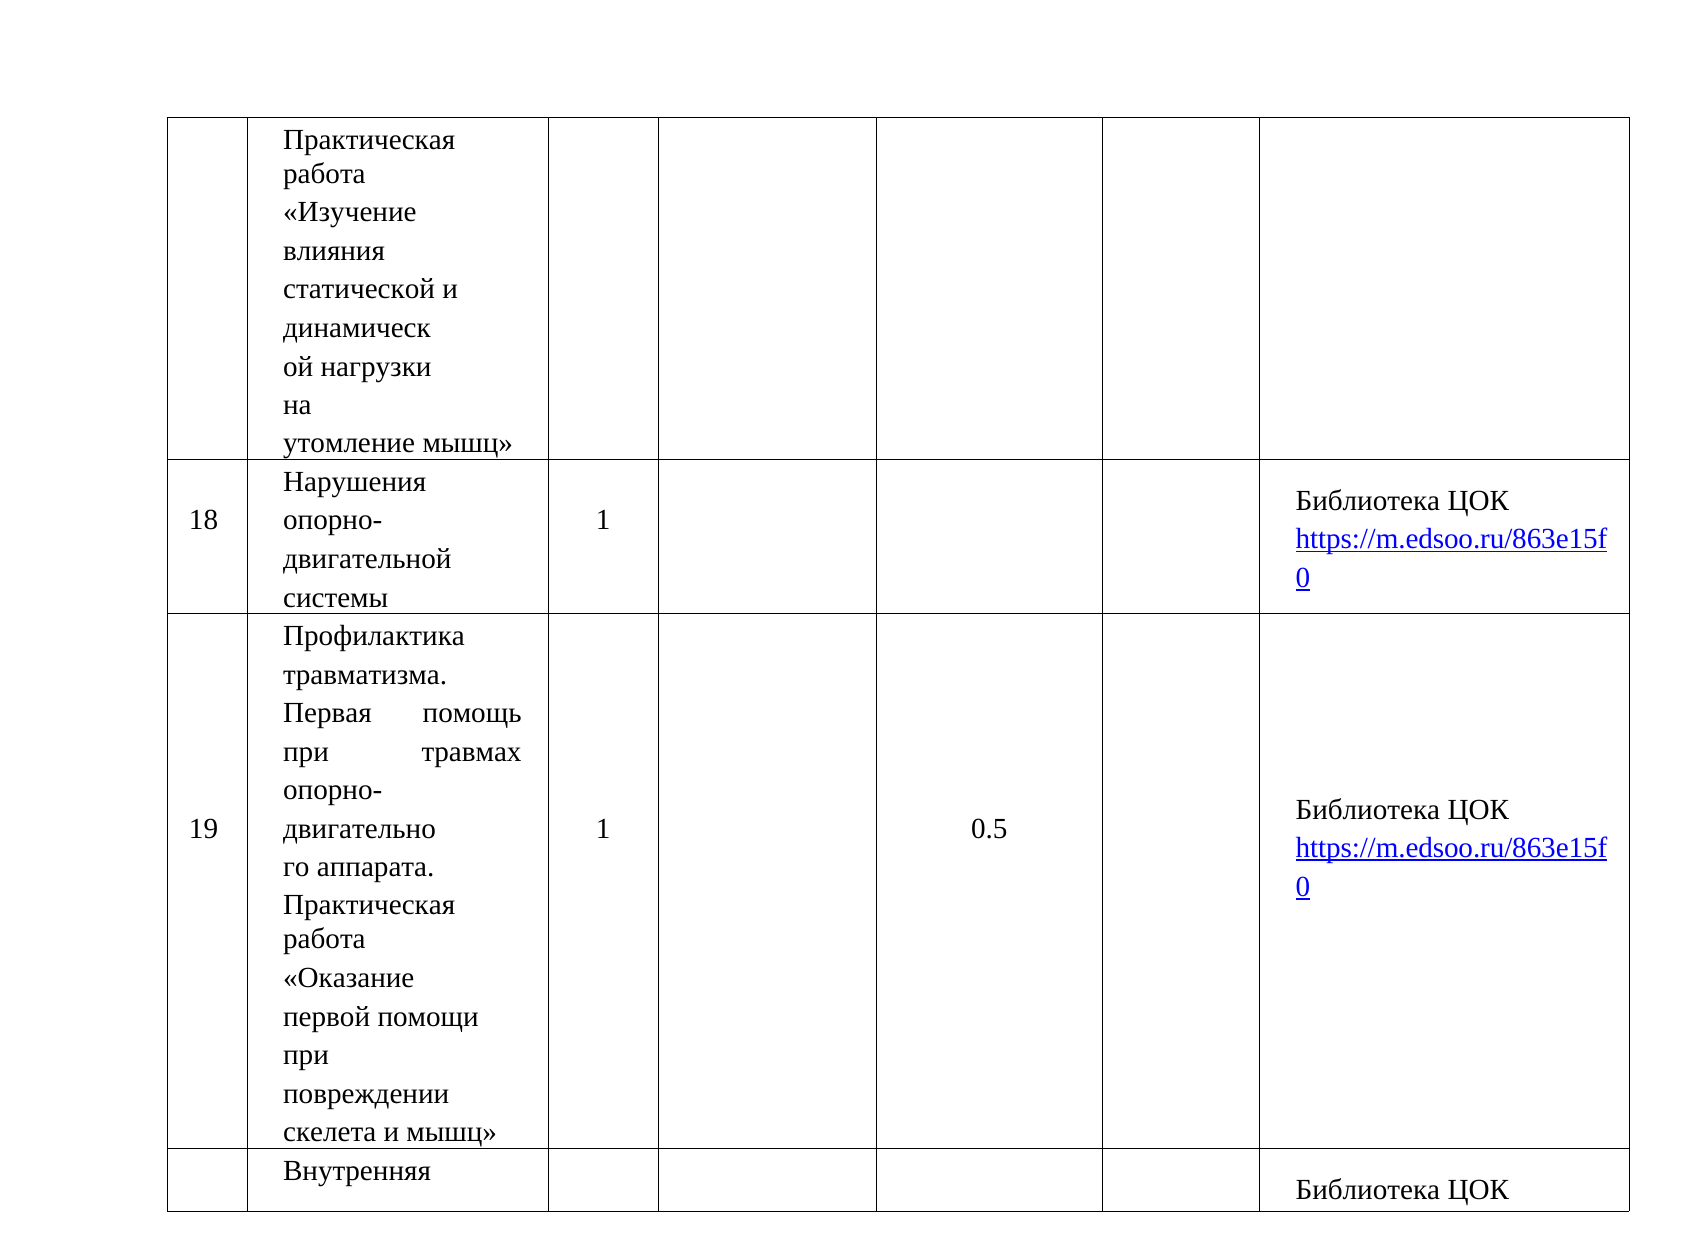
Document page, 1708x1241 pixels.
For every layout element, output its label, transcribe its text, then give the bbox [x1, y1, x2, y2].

table_cell Профилактика травматизма. Первая помощь при травмах опорно- двигательного аппарата. Практическая работа «Оказание первой помощи при повреждении скелета и мышц» [248, 614, 548, 1148]
table_header [168, 118, 247, 459]
table_header [659, 118, 876, 459]
table_header Практическая работа «Изучение влияния статической и динамической нагрузки на утомление мышц» [248, 118, 548, 459]
table_cell 18 [168, 460, 247, 613]
table_cell 0.5 [877, 614, 1102, 1148]
table_cell [1103, 1149, 1259, 1211]
table_header [549, 118, 658, 459]
table_cell 19 [168, 614, 247, 1148]
table_cell [1103, 460, 1259, 613]
table_header [877, 118, 1102, 459]
table_cell [168, 1149, 247, 1211]
table_header [1103, 118, 1259, 459]
table_cell [877, 460, 1102, 613]
table_cell [877, 1149, 1102, 1211]
table_cell Библиотека ЦОК https://m.edsoo.ru/863e15f0 [1260, 614, 1629, 1148]
table_cell [659, 1149, 876, 1211]
table_cell 1 [549, 460, 658, 613]
table_cell [659, 460, 876, 613]
table_cell [1103, 614, 1259, 1148]
table_cell Библиотека ЦОК https://m.edsoo.ru/863e15f0 [1260, 460, 1629, 613]
table_cell [659, 614, 876, 1148]
table_cell Нарушения опорно- двигательной системы [248, 460, 548, 613]
table_cell [549, 1149, 658, 1211]
table_header [1260, 118, 1629, 459]
table_cell Внутренняя [248, 1149, 548, 1211]
table_cell Библиотека ЦОК [1260, 1149, 1629, 1211]
table_cell 1 [549, 614, 658, 1148]
